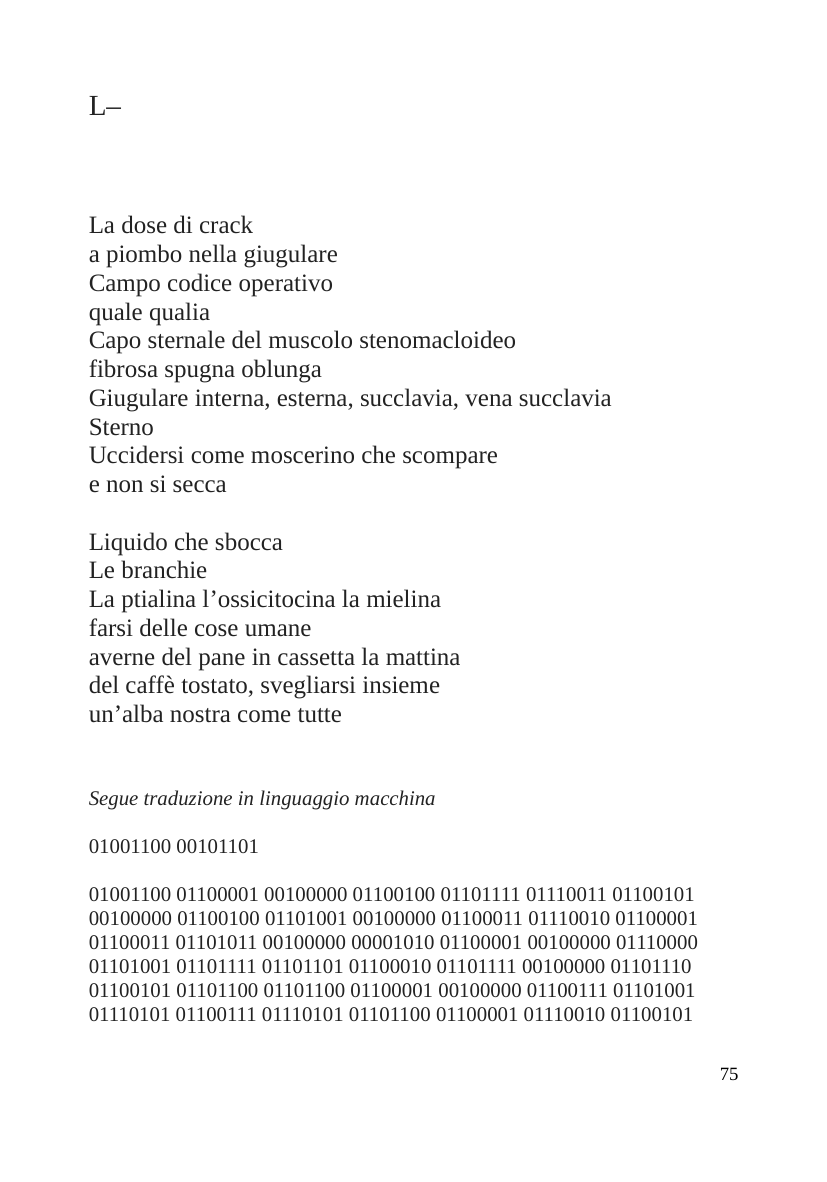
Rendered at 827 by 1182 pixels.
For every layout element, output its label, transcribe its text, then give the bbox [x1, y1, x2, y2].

subtitle La dose di crack [88, 211, 738, 239]
text Uccidersi come moscerino che scompare [88, 441, 738, 469]
text farsi delle cose umane [88, 613, 738, 642]
text 01001100 00101101 [88, 834, 738, 858]
text del caffè tostato, svegliarsi insieme [88, 671, 738, 699]
text L– [88, 88, 738, 122]
text Segue traduzione in linguaggio macchina [88, 786, 738, 810]
text Liquido che sbocca [88, 527, 738, 556]
text Le branchie [88, 556, 738, 584]
text Capo sternale del muscolo stenomacloideo [88, 326, 738, 354]
text fibrosa spugna oblunga [88, 354, 738, 383]
text e non si secca [88, 469, 738, 498]
text a piombo nella giugulare [88, 239, 738, 268]
text un’alba nostra come tutte [88, 699, 738, 728]
text Giugulare interna, esterna, succlavia, vena succlavia [88, 383, 738, 412]
text averne del pane in cassetta la mattina [88, 642, 738, 671]
text Campo codice operativo [88, 268, 738, 297]
text quale qualia [88, 297, 738, 326]
text 01001100 01100001 00100000 01100100 01101111 01110011 01100101 00100000 01100100 01101001 00100000 01100011 01110010 01100001 01100011 01101011 00100000 00001010 01100001 00100000 01110000 01101001 01101111 01101101 01100010 01101111 00100000 01101110 01100101 01101100 01101100 01100001 00100000 01100111 01101001 01110101 01100111 01110101 01101100 01100001 01110010 01100101 [88, 882, 738, 1026]
text Sterno [88, 412, 738, 441]
text La ptialina l’ossicitocina la mielina [88, 584, 738, 613]
